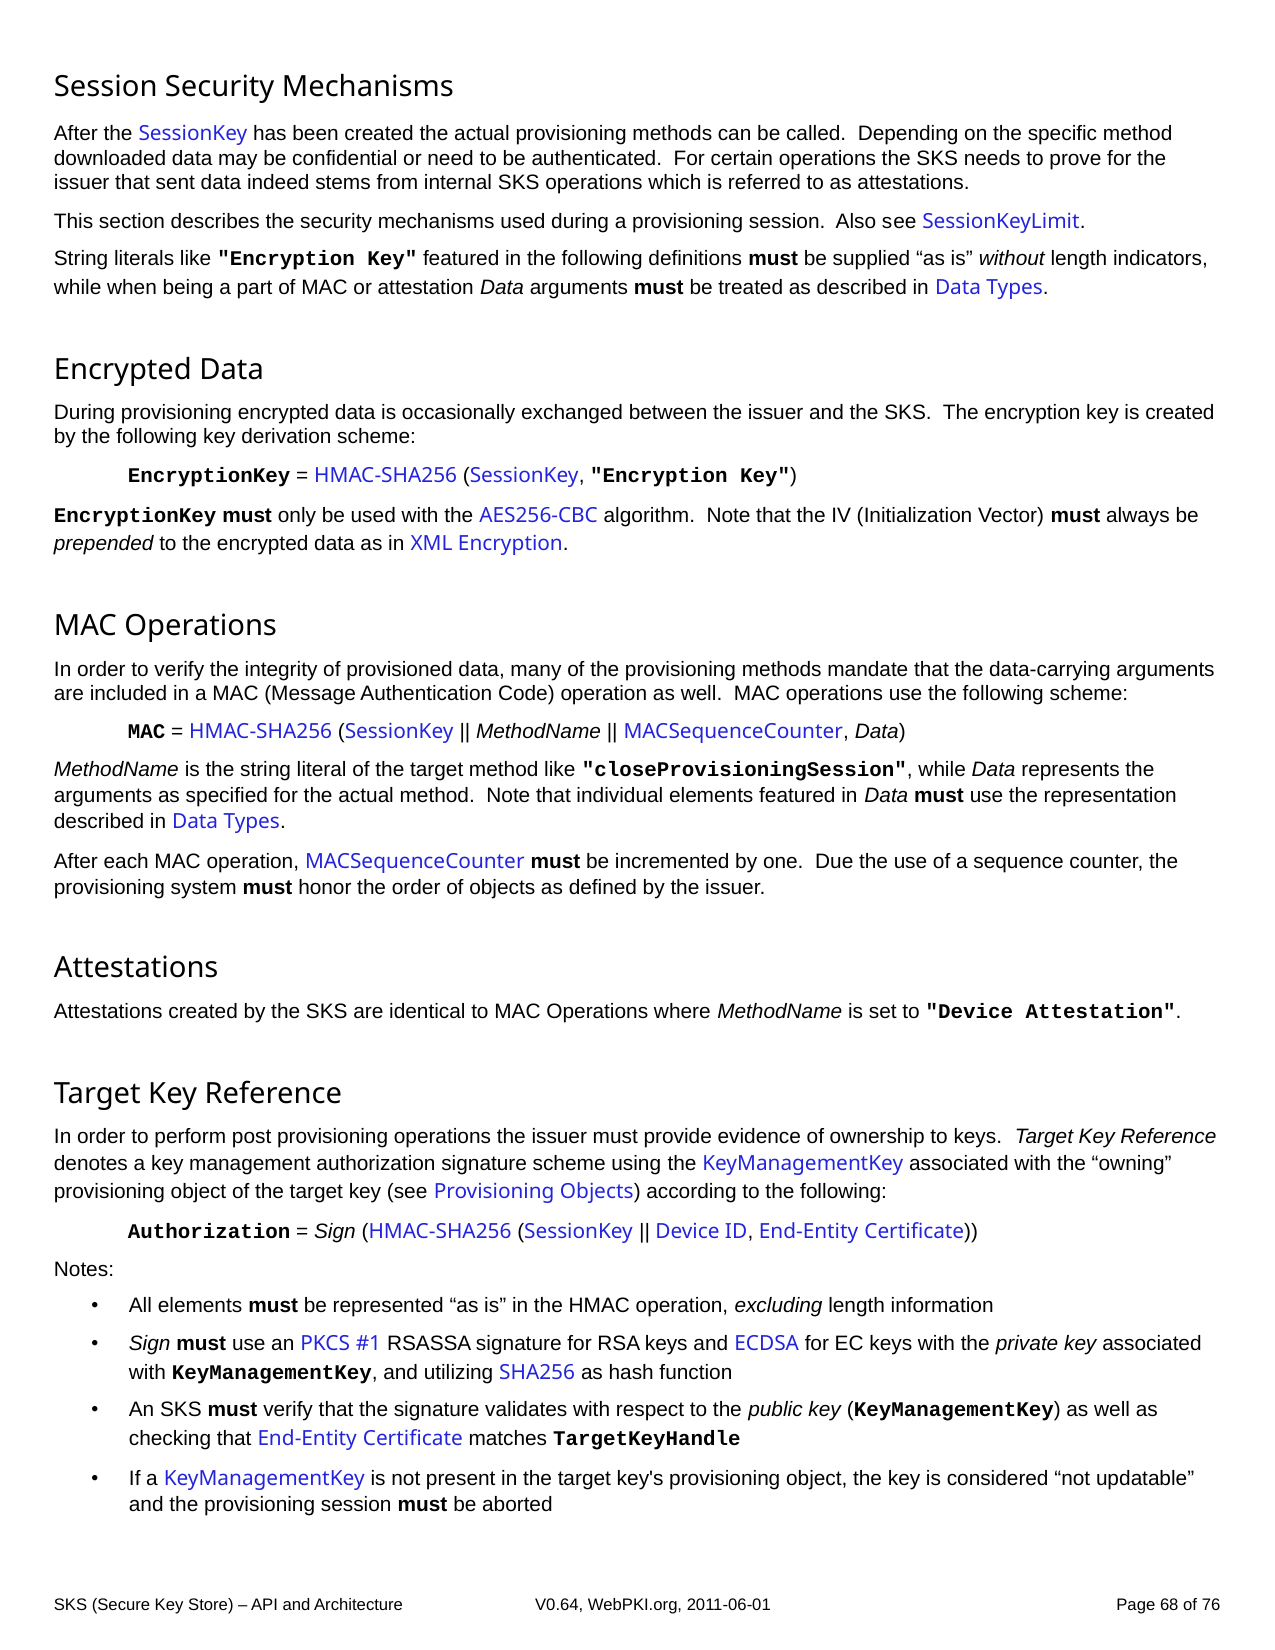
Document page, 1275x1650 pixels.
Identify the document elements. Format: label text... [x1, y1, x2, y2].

list If a KeyManagementKey is not present in the target key's provisioning object, the key is considered “not updatable” and the provisioning session must be aborted [91, 1463, 1221, 1516]
text EncryptionKey must only be used with the AES256-CBC algorithm. Note that the IV (Initialization Vector) must always be prepended to the encrypted data as in XML Encryption. [54, 500, 1221, 557]
text In order to verify the integrity of provisioned data, many of the provisioning methods mandate that the data-carrying arguments are included in a MAC (Message Authentication Code) operation as well. MAC operations use the following scheme: [54, 657, 1221, 704]
text String literals like "Encryption Key" featured in the following definitions must be supplied “as is” without length indicators, while when being a part of MAC or attestation Data arguments must be treated as described in Data Types. [54, 246, 1221, 300]
subtitle Attestations [54, 946, 1221, 986]
text After each MAC operation, MACSequenceCounter must be incremented by one. Due the use of a sequence counter, the provisioning system must honor the order of objects as defined by the issuer. [54, 847, 1221, 899]
text In order to perform post provisioning operations the issuer must provide evidence of ownership to keys. Target Key Reference denotes a key management authorization signature scheme using the KeyManagementKey associated with the “owning” provisioning object of the target key (see Provisioning Objects) according to the following: [54, 1124, 1221, 1205]
subtitle Encrypted Data [54, 348, 1221, 388]
text Notes: [54, 1257, 1221, 1281]
text MethodName is the string literal of the target method like "closeProvisioningSession", while Data represents the arguments as specified for the actual method. Note that individual elements featured in Data must use the representation described in Data Types. [54, 757, 1221, 835]
list Sign must use an PKCS #1 RSASSA signature for RSA keys and ECDSA for EC keys with the private key associated with KeyManagementKey, and utilizing SHA256 as hash function [91, 1328, 1221, 1385]
text EncryptionKey = HMAC-SHA256 (SessionKey, "Encryption Key") [54, 460, 1221, 488]
list An SKS must verify that the signature validates with respect to the public key (KeyManagementKey) as well as checking that End-Entity Certificate matches TargetKeyHandle [91, 1397, 1221, 1452]
subtitle Session Security Mechanisms [54, 66, 1221, 105]
text Attestations created by the SKS are identical to MAC Operations where MethodName is set to "Device Attestation". [54, 998, 1221, 1024]
text This section describes the security mechanisms used during a provisioning session. Also see SessionKeyLimit. [54, 206, 1221, 234]
text During provisioning encrypted data is occasionally exchanged between the issuer and the SKS. The encryption key is created by the following key derivation scheme: [54, 400, 1221, 448]
subtitle Target Key Reference [54, 1072, 1221, 1112]
list All elements must be represented “as is” in the HMAC operation, excluding length information [91, 1293, 1221, 1317]
subtitle MAC Operations [54, 604, 1221, 644]
text After the SessionKey has been created the actual provisioning methods can be called. Depending on the specific method downloaded data may be confidential or need to be authenticated. For certain operations the SKS needs to prove for the issuer that sent data indeed stems from internal SKS operations which is referred to as attestations. [54, 118, 1221, 194]
text MAC = HMAC-SHA256 (SessionKey || MethodName || MACSequenceCounter, Data) [54, 716, 1221, 745]
text Authorization = Sign (HMAC-SHA256 (SessionKey || Device ID, End-Entity Certificate)) [54, 1217, 1221, 1245]
